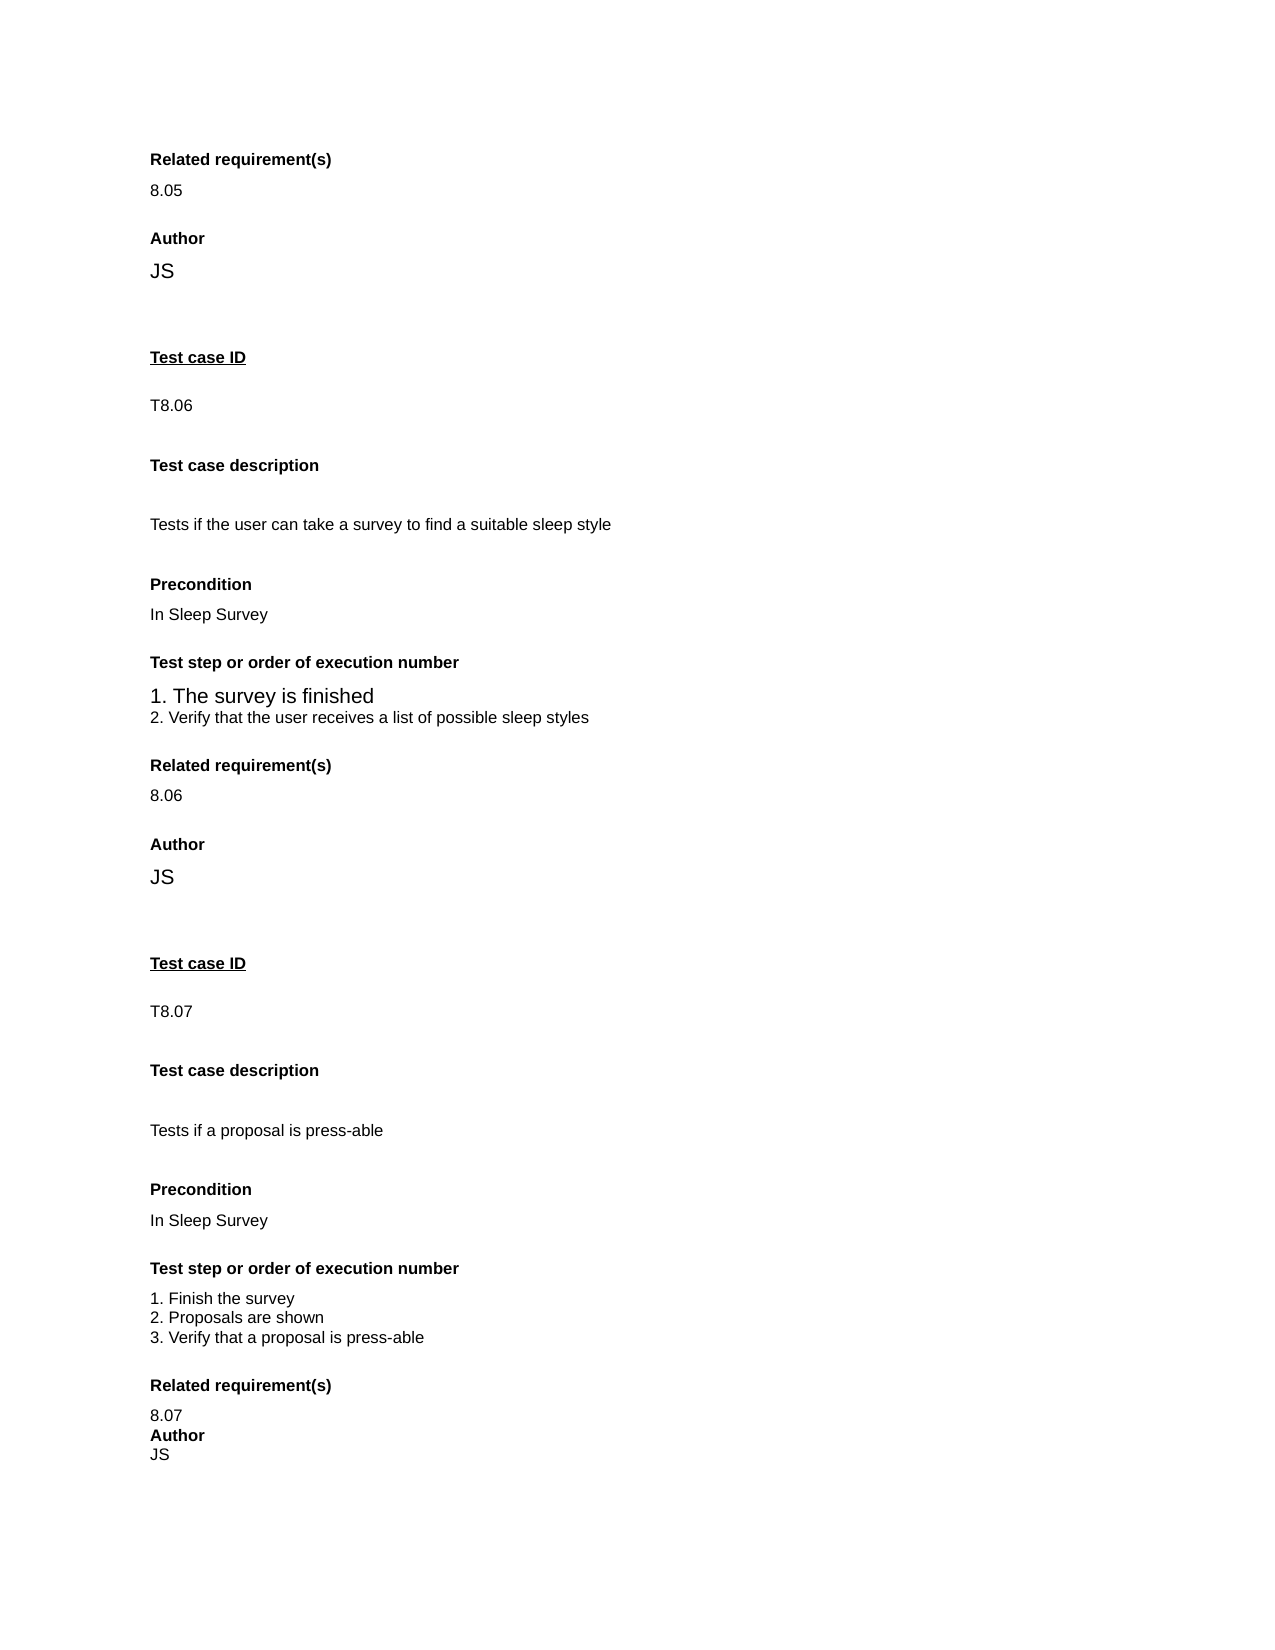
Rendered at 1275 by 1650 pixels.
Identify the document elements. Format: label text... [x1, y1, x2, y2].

text 8.06 [150, 786, 1125, 805]
subtitle Tests if a proposal is press-able [150, 1121, 1125, 1140]
subtitle Test case description [150, 456, 1125, 475]
text In Sleep Survey [150, 605, 1125, 624]
text JS Test case ID [150, 259, 1125, 367]
subtitle T8.06 [150, 396, 1125, 415]
subtitle Test step or order of execution number [150, 653, 1125, 672]
subtitle Test step or order of execution number [150, 1259, 1125, 1278]
text 8.05 [150, 180, 1125, 199]
subtitle Tests if the user can take a survey to find a suitable sleep style [150, 515, 1125, 534]
text JS Test case ID [150, 865, 1125, 973]
text 8.07 Author JS [150, 1406, 1125, 1496]
text 1. Finish the survey 2. Proposals are shown 3. Verify that a proposal is press-able [150, 1289, 1125, 1347]
subtitle Related requirement(s) [150, 1376, 1125, 1395]
text In Sleep Survey [150, 1211, 1125, 1230]
subtitle Author [150, 834, 1125, 853]
subtitle Precondition [150, 574, 1125, 594]
subtitle T8.07 [150, 1002, 1125, 1021]
subtitle Precondition [150, 1180, 1125, 1199]
subtitle Author [150, 229, 1125, 248]
subtitle Test case description [150, 1061, 1125, 1080]
text 1. The survey is finished 2. Verify that the user receives a list of possible sleep styles [150, 683, 1125, 727]
subtitle Related requirement(s) [150, 150, 1125, 169]
subtitle Related requirement(s) [150, 756, 1125, 775]
